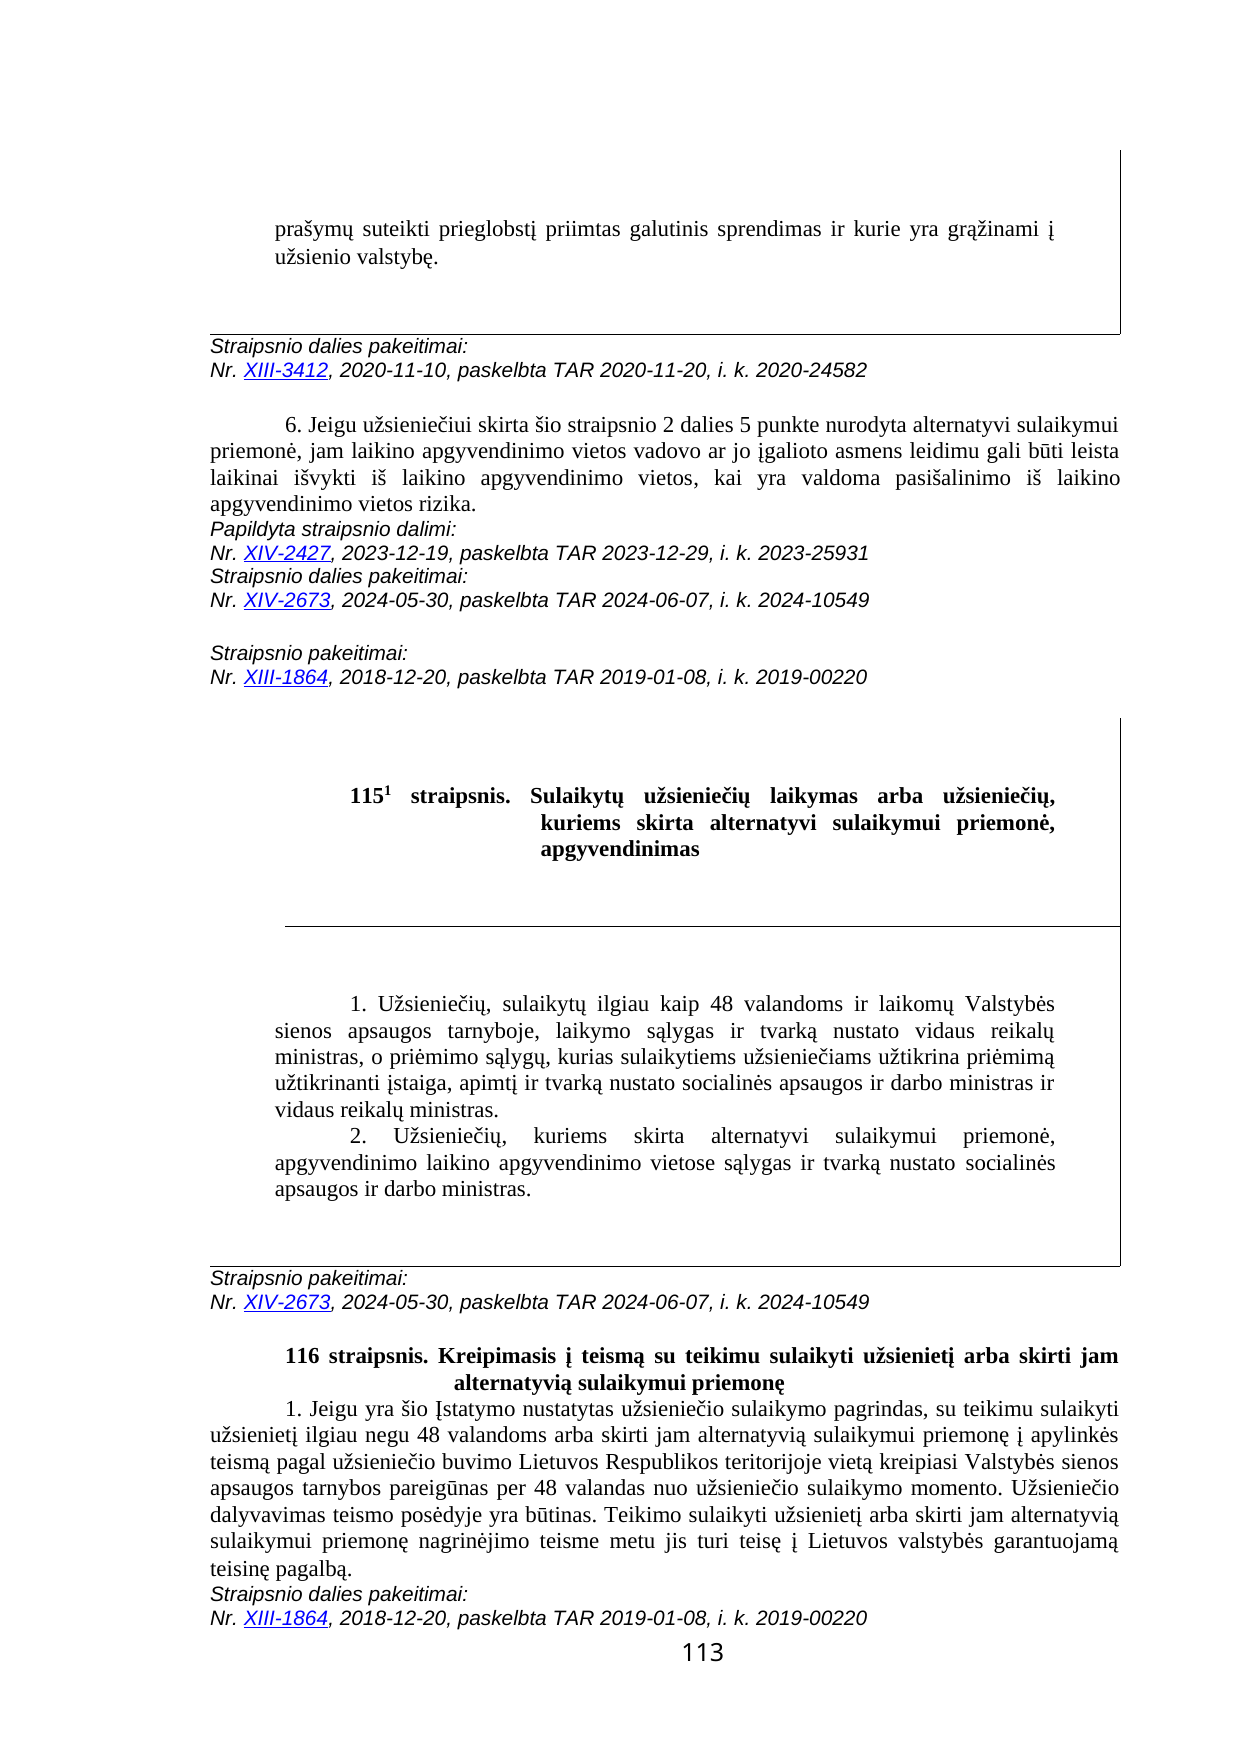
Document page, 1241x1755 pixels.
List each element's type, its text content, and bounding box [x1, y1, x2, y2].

text prašymų suteikti prieglobstį priimtas galutinis sprendimas ir kurie yra grąžinami į užsienio valstybę. [210, 150, 1120, 334]
text 1. Jeigu yra šio Įstatymo nustatytas užsieniečio sulaikymo pagrindas, su teikimu sulaikyti užsienietį ilgiau negu 48 valandoms arba skirti jam alternatyvią sulaikymui priemonę į apylinkės teismą pagal užsieniečio buvimo Lietuvos Respublikos teritorijoje vietą kreipiasi Valstybės sienos apsaugos tarnybos pareigūnas per 48 valandas nuo užsieniečio sulaikymo momento. Užsieniečio dalyvavimas teismo posėdyje yra būtinas. Teikimo sulaikyti užsienietį arba skirti jam alternatyvią sulaikymui priemonę nagrinėjimo teisme metu jis turi teisę į Lietuvos valstybės garantuojamą teisinę pagalbą. [210, 1395, 1120, 1582]
text Nr. XIV-2427, 2023-12-19, paskelbta TAR 2023-12-29, i. k. 2023-25931 [210, 540, 1120, 564]
text 1151 straipsnis. Sulaikytų užsieniečių laikymas arba užsieniečių, kuriems skirta alternatyvi sulaikymui priemonė, apgyvendinimas [285, 718, 1120, 926]
text Nr. XIII-3412, 2020-11-10, paskelbta TAR 2020-11-20, i. k. 2020-24582 [210, 358, 1120, 382]
text Nr. XIII-1864, 2018-12-20, paskelbta TAR 2019-01-08, i. k. 2019-00220 [210, 1606, 1120, 1630]
text Straipsnio dalies pakeitimai: [210, 1582, 1120, 1606]
text Straipsnio dalies pakeitimai: [210, 564, 1120, 588]
text Papildyta straipsnio dalimi: [210, 516, 1120, 540]
text 116 straipsnis. Kreipimasis į teismą su teikimu sulaikyti užsienietį arba skirti jam alternatyvią sulaikymui priemonę [285, 1342, 1120, 1395]
text Nr. XIII-1864, 2018-12-20, paskelbta TAR 2019-01-08, i. k. 2019-00220 [210, 665, 1120, 689]
text Straipsnio pakeitimai: [210, 1266, 1120, 1290]
text 2. Užsieniečių, kuriems skirta alternatyvi sulaikymui priemonė, apgyvendinimo laikino apgyvendinimo vietose sąlygas ir tvarką nustato socialinės apsaugos ir darbo ministras. [210, 1122, 1120, 1266]
text 1. Užsieniečių, sulaikytų ilgiau kaip 48 valandoms ir laikomų Valstybės sienos apsaugos tarnyboje, laikymo sąlygas ir tvarką nustato vidaus reikalų ministras, o priėmimo sąlygų, kurias sulaikytiems užsieniečiams užtikrina priėmimą užtikrinanti įstaiga, apimtį ir tvarką nustato socialinės apsaugos ir darbo ministras ir vidaus reikalų ministras. [210, 926, 1120, 1122]
text Straipsnio pakeitimai: [210, 641, 1120, 665]
text Nr. XIV-2673, 2024-05-30, paskelbta TAR 2024-06-07, i. k. 2024-10549 [210, 588, 1120, 612]
text Nr. XIV-2673, 2024-05-30, paskelbta TAR 2024-06-07, i. k. 2024-10549 [210, 1290, 1120, 1314]
text 6. Jeigu užsieniečiui skirta šio straipsnio 2 dalies 5 punkte nurodyta alternatyvi sulaikymui priemonė, jam laikino apgyvendinimo vietos vadovo ar jo įgalioto asmens leidimu gali būti leista laikinai išvykti iš laikino apgyvendinimo vietos, kai yra valdoma pasišalinimo iš laikino apgyvendinimo vietos rizika. [210, 411, 1120, 516]
text Straipsnio dalies pakeitimai: [210, 334, 1120, 358]
